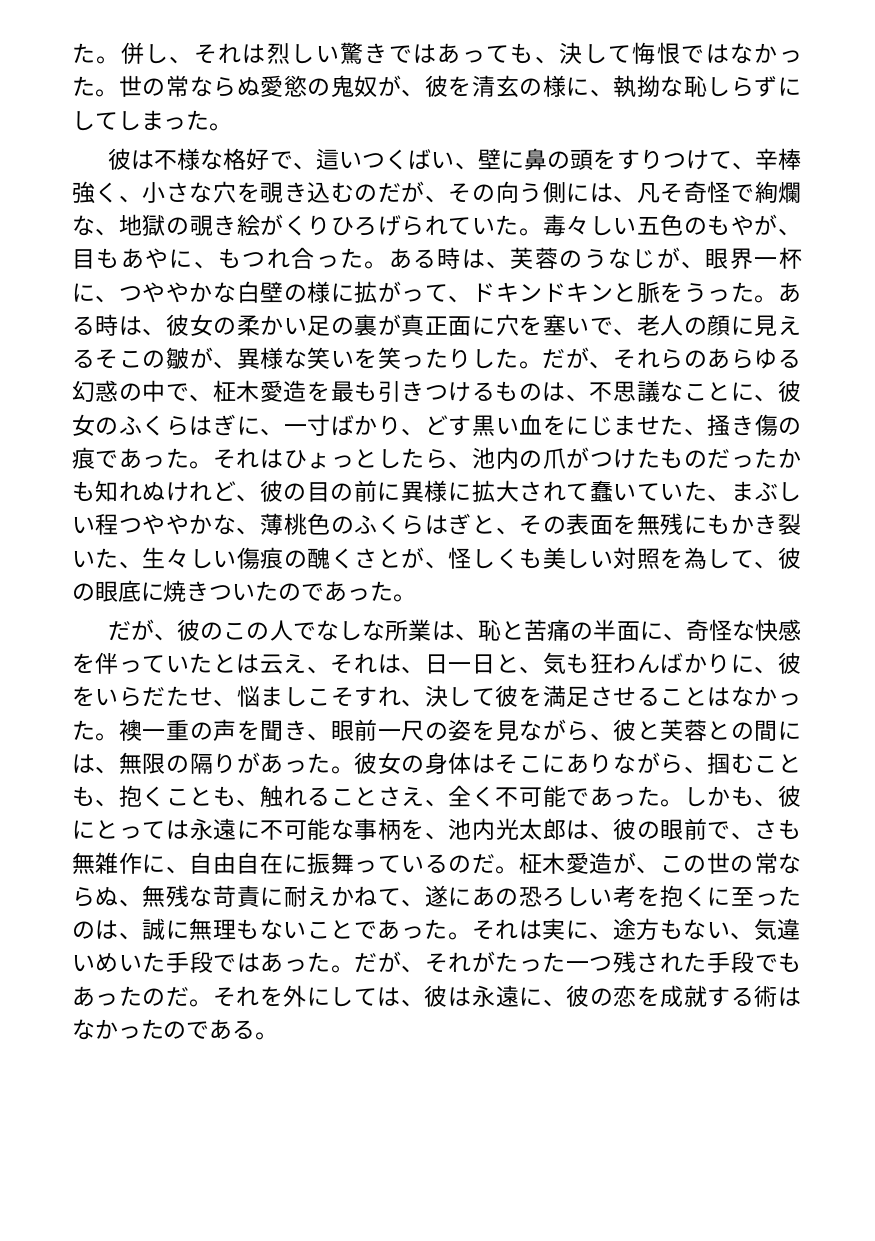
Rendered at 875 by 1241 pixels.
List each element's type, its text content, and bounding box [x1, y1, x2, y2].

text だが、彼のこの人でなしな所業は、恥と苦痛の半面に、奇怪な快感を伴っていたとは云え、それは、日一日と、気も狂わんばかりに、彼をいらだたせ、悩ましこそすれ、決して彼を満足させることはなかった。襖一重の声を聞き、眼前一尺の姿を見ながら、彼と芙蓉との間には、無限の隔りがあった。彼女の身体はそこにありながら、掴むことも、抱くことも、触れることさえ、全く不可能であった。しかも、彼にとっては永遠に不可能な事柄を、池内光太郎は、彼の眼前で、さも無雑作に、自由自在に振舞っているのだ。柾木愛造が、この世の常ならぬ、無残な苛責に耐えかねて、遂にあの恐ろしい考を抱くに至ったのは、誠に無理もないことであった。それは実に、途方もない、気違いめいた手段ではあった。だが、それがたった一つ残された手段でもあったのだ。それを外にしては、彼は永遠に、彼の恋を成就する術はなかったのである。 [72, 613, 802, 1045]
text 彼は不様な格好で、這いつくばい、壁に鼻の頭をすりつけて、辛棒強く、小さな穴を覗き込むのだが、その向う側には、凡そ奇怪で絢爛な、地獄の覗き絵がくりひろげられていた。毒々しい五色のもやが、目もあやに、もつれ合った。ある時は、芙蓉のうなじが、眼界一杯に、つややかな白壁の様に拡がって、ドキンドキンと脈をうった。ある時は、彼女の柔かい足の裏が真正面に穴を塞いで、老人の顔に見えるそこの皺が、異様な笑いを笑ったりした。だが、それらのあらゆる幻惑の中で、柾木愛造を最も引きつけるものは、不思議なことに、彼女のふくらはぎに、一寸ばかり、どす黒い血をにじませた、掻き傷の痕であった。それはひょっとしたら、池内の爪がつけたものだったかも知れぬけれど、彼の目の前に異様に拡大されて蠢いていた、まぶしい程つややかな、薄桃色のふくらはぎと、その表面を無残にもかき裂いた、生々しい傷痕の醜くさとが、怪しくも美しい対照を為して、彼の眼底に焼きついたのであった。 [72, 142, 802, 607]
text た。併し、それは烈しい驚きではあっても、決して悔恨ではなかった。世の常ならぬ愛慾の鬼奴が、彼を清玄の様に、執拗な恥しらずにしてしまった。 [72, 36, 802, 136]
